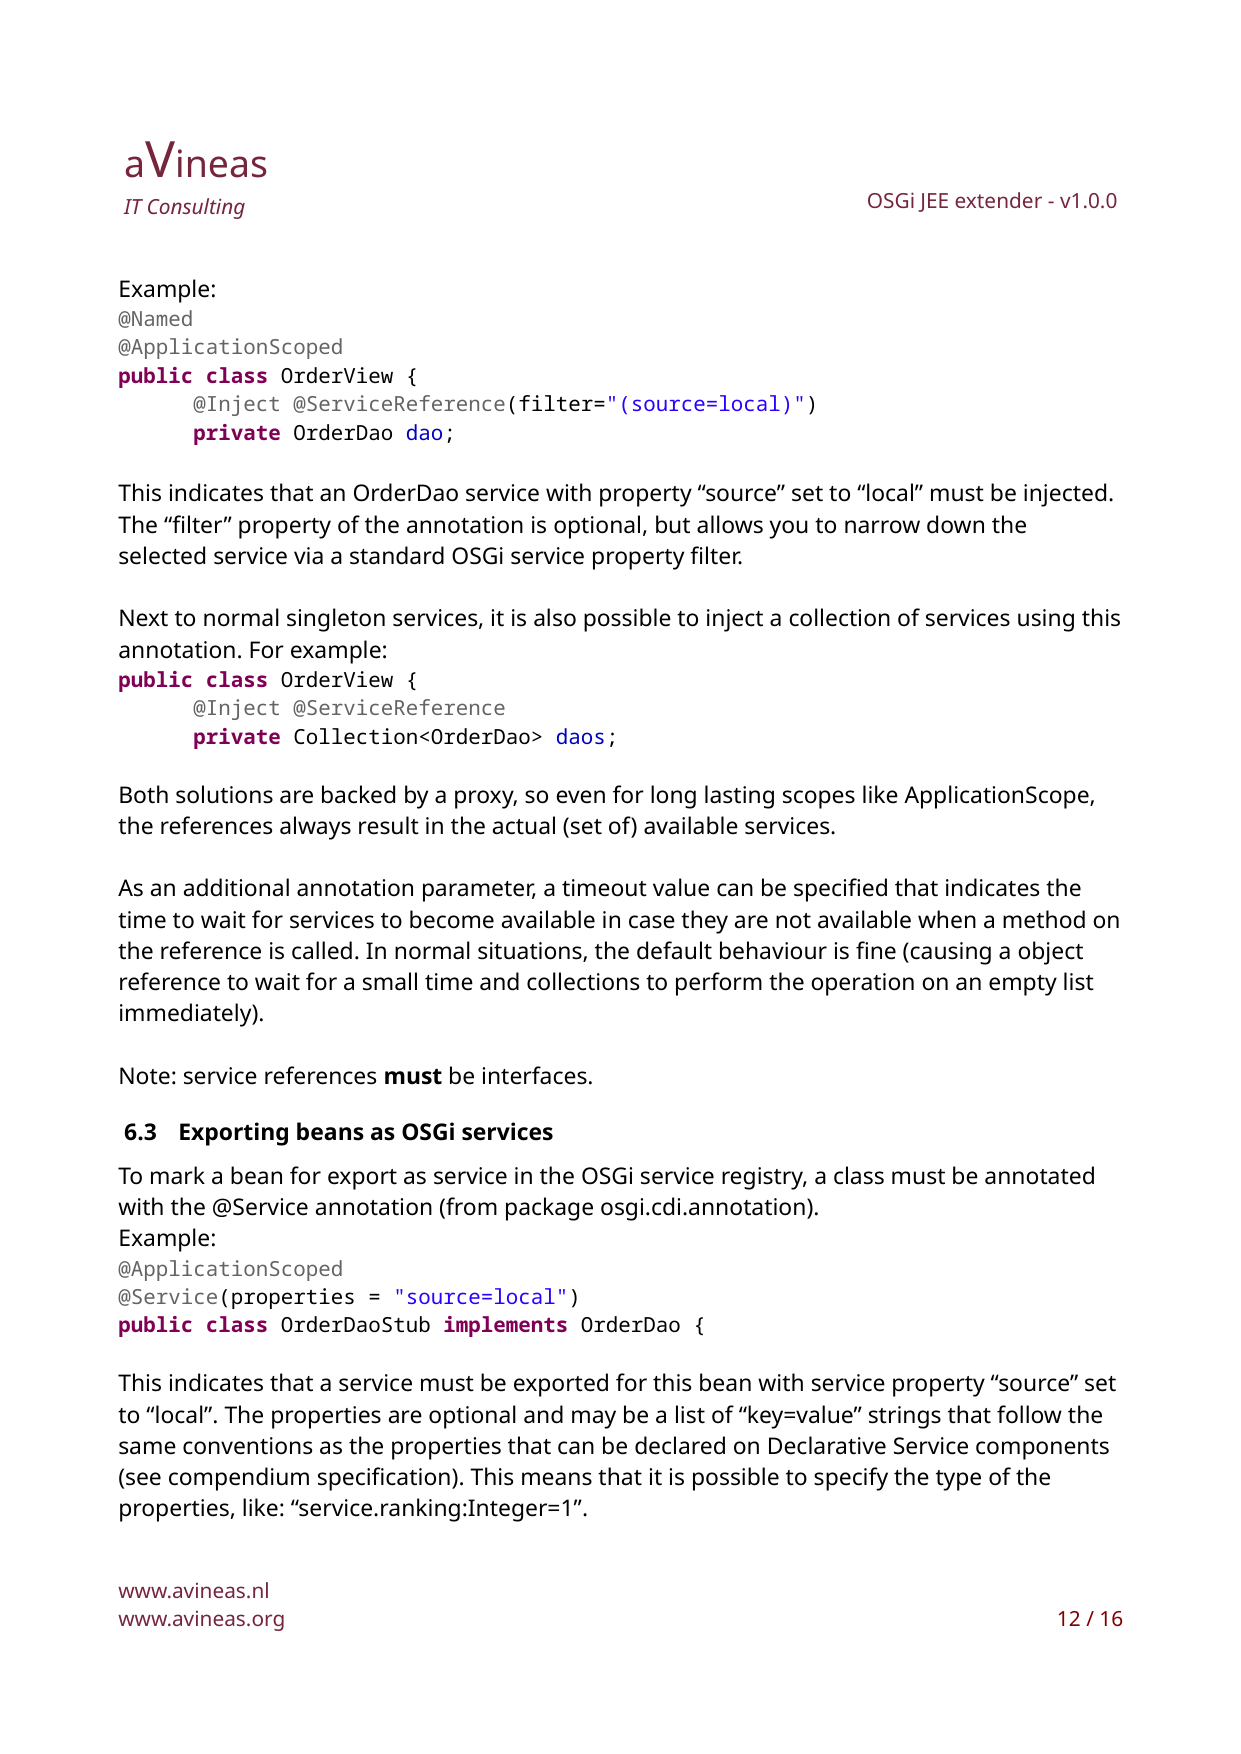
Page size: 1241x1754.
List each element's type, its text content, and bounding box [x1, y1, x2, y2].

text To mark a bean for export as service in the OSGi service registry, a class must be annotated with the @Service annotation (from package osgi.cdi.annotation). [118, 1160, 1122, 1222]
text private OrderDao dao; [118, 418, 1122, 446]
text @ApplicationScoped [118, 1254, 1122, 1282]
text @Inject @ServiceReference [118, 693, 1122, 722]
text This indicates that an OrderDao service with property “source” set to “local” must be injected. The “filter” property of the annotation is optional, but allows you to narrow down the selected service via a standard OSGi service property filter. [118, 477, 1122, 571]
text As an additional annotation parameter, a timeout value can be specified that indicates the time to wait for services to become available in case they are not available when a method on the reference is called. In normal situations, the default behaviour is fine (causing a object reference to wait for a small time and collections to perform the operation on an empty list immediately). [118, 872, 1122, 1029]
text @ApplicationScoped [118, 332, 1122, 361]
text public class OrderDaoStub implements OrderDao { [118, 1311, 1122, 1339]
text Note: service references must be interfaces. [118, 1060, 1122, 1091]
text Both solutions are backed by a proxy, so even for long lasting scopes like ApplicationScope, the references always result in the actual (set of) available services. [118, 779, 1122, 841]
text private Collection<OrderDao> daos; [118, 722, 1122, 750]
subtitle Exporting beans as OSGi services [118, 1116, 1122, 1147]
text @Service(properties = "source=local") [118, 1282, 1122, 1311]
text Example: [118, 273, 1122, 304]
text @Inject @ServiceReference(filter="(source=local)") [118, 389, 1122, 418]
text public class OrderView { [118, 361, 1122, 389]
text public class OrderView { [118, 665, 1122, 693]
text @Named [118, 304, 1122, 332]
text This indicates that a service must be exported for this bean with service property “source” set to “local”. The properties are optional and may be a list of “key=value” strings that follow the same conventions as the properties that can be declared on Declarative Service components (see compendium specification). This means that it is possible to specify the type of the properties, like: “service.ranking:Integer=1”. [118, 1367, 1122, 1524]
text Example: [118, 1222, 1122, 1254]
text Next to normal singleton services, it is also possible to inject a collection of services using this annotation. For example: [118, 602, 1122, 665]
